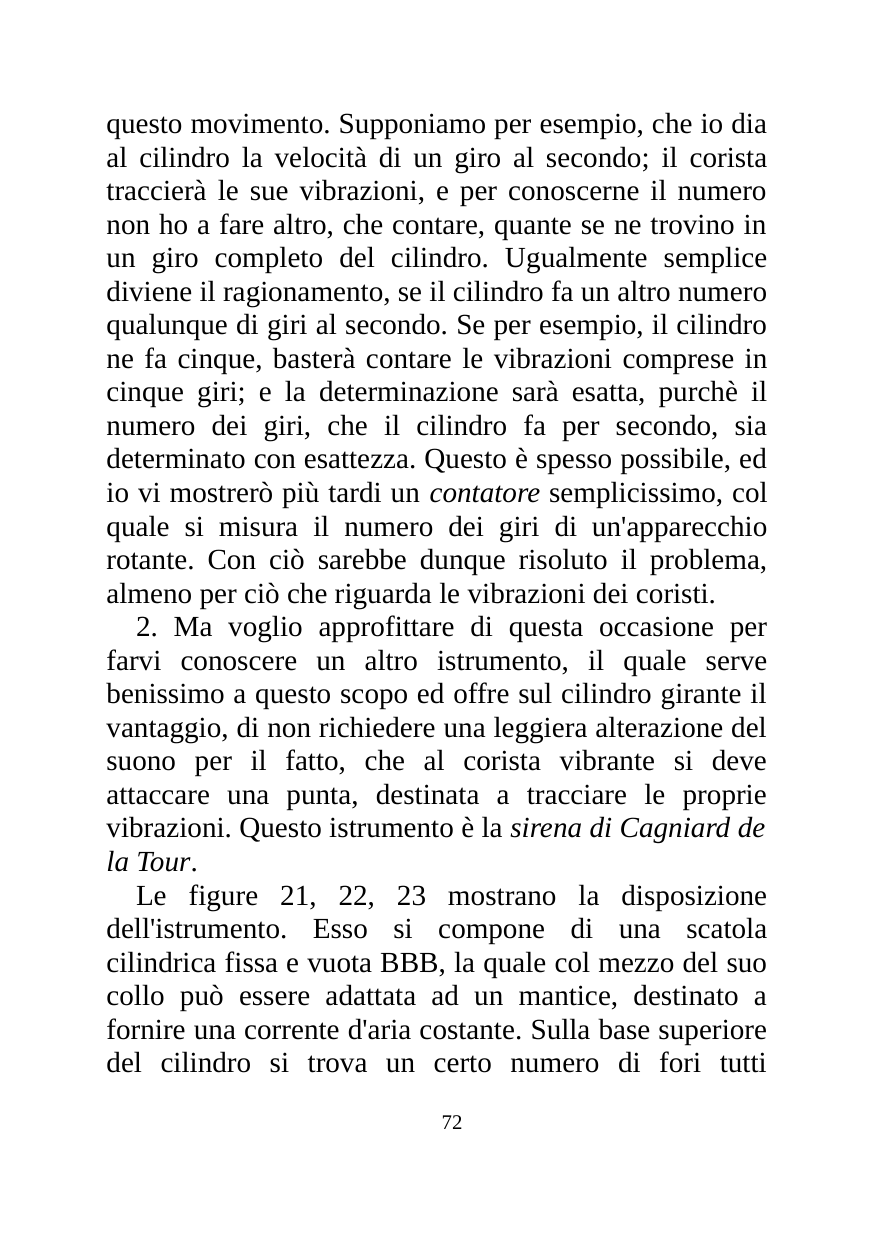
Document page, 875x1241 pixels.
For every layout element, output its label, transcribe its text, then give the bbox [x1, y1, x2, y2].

text Le figure 21, 22, 23 mostrano la disposizione dell'istrumento. Esso si compone di una scatola cilindrica fissa e vuota BBB, la quale col mezzo del suo collo può essere adattata ad un mantice, destinato a fornire una corrente d'aria costante. Sulla base superiore del cilindro si trova un certo numero di fori tutti [106, 878, 768, 1079]
text questo movimento. Supponiamo per esempio, che io dia al cilindro la velocità di un giro al secondo; il corista traccierà le sue vibrazioni, e per conoscerne il numero non ho a fare altro, che contare, quante se ne trovino in un giro completo del cilindro. Ugualmente semplice diviene il ragionamento, se il cilindro fa un altro numero qualunque di giri al secondo. Se per esempio, il cilindro ne fa cinque, basterà contare le vibrazioni comprese in cinque giri; e la determinazione sarà esatta, purchè il numero dei giri, che il cilindro fa per secondo, sia determinato con esattezza. Questo è spesso possibile, ed io vi mostrerò più tardi un contatore semplicissimo, col quale si misura il numero dei giri di un'apparecchio rotante. Con ciò sarebbe dunque risoluto il problema, almeno per ciò che riguarda le vibrazioni dei coristi. [106, 106, 768, 609]
text 2. Ma voglio approfittare di questa occasione per farvi conoscere un altro istrumento, il quale serve benissimo a questo scopo ed offre sul cilindro girante il vantaggio, di non richiedere una leggiera alterazione del suono per il fatto, che al corista vibrante si deve attaccare una punta, destinata a tracciare le proprie vibrazioni. Questo istrumento è la sirena di Cagniard de la Tour. [106, 609, 768, 878]
